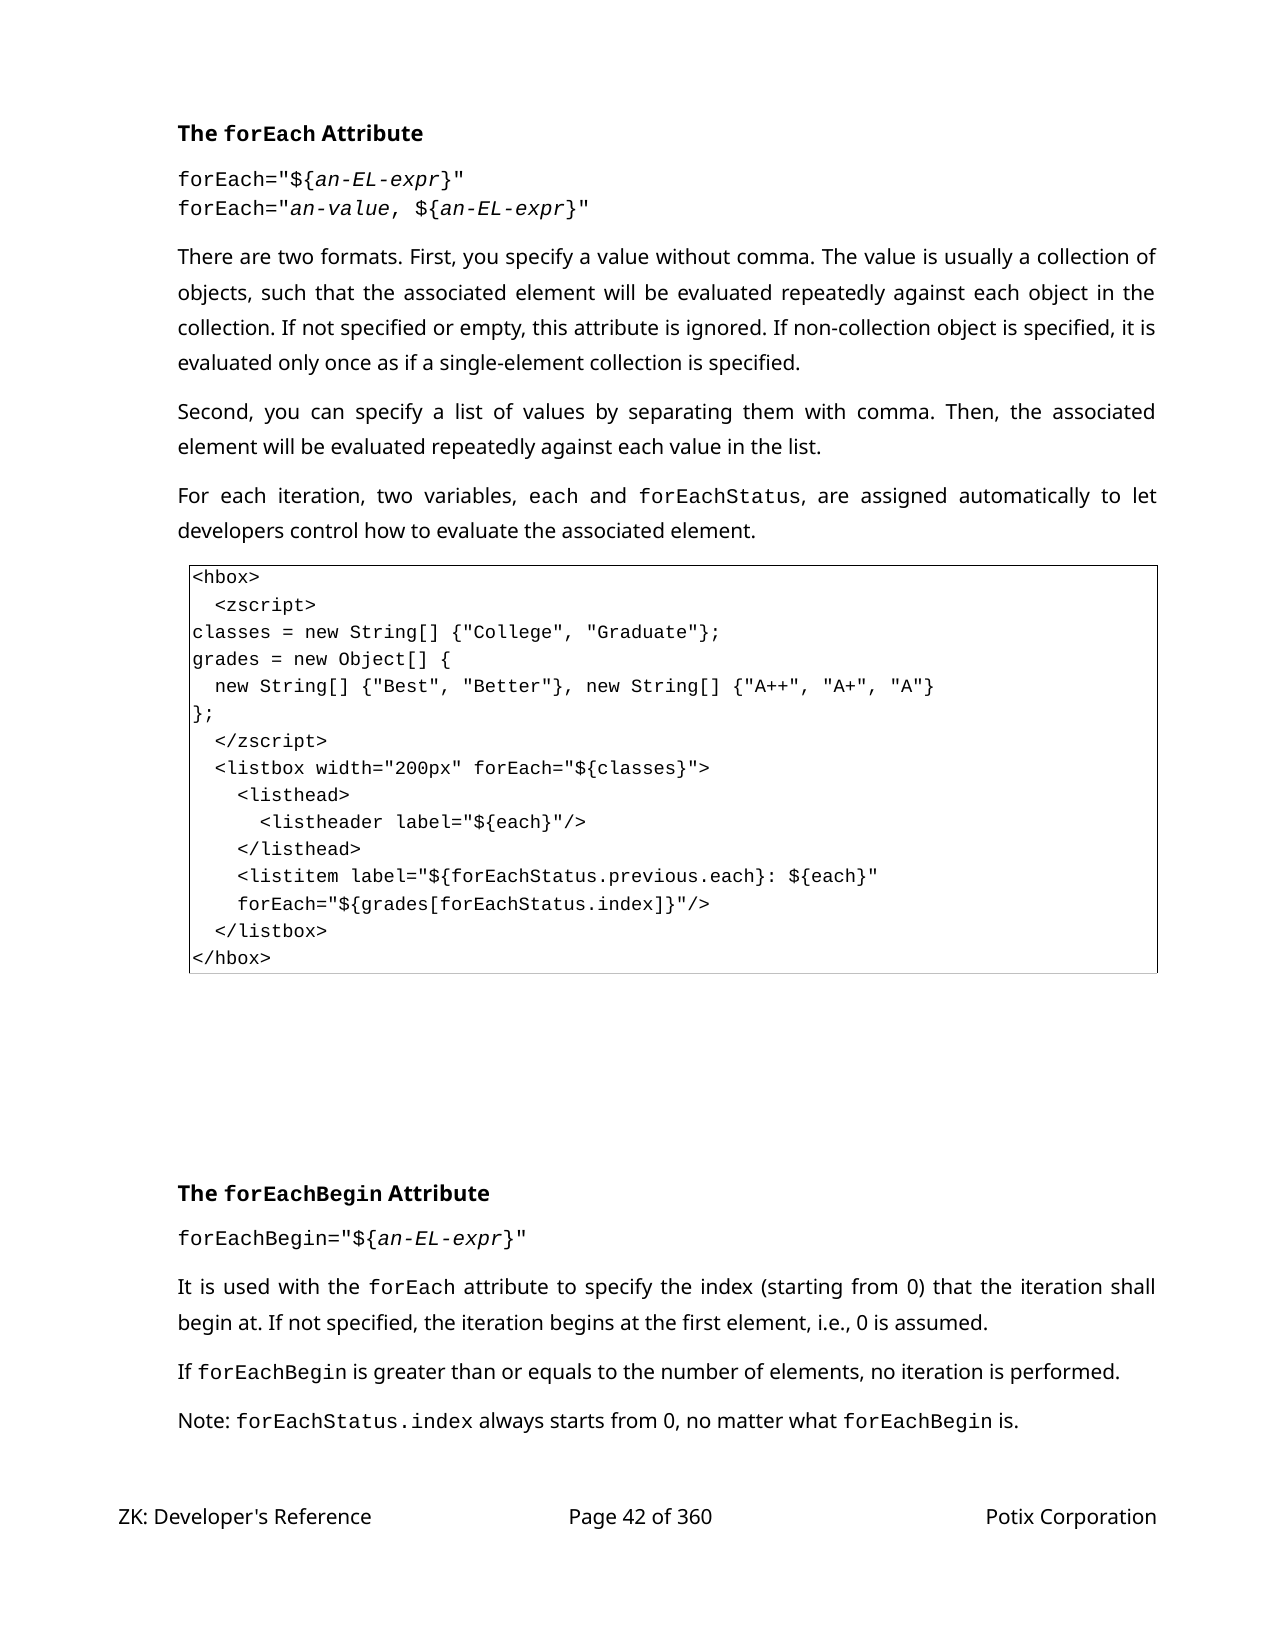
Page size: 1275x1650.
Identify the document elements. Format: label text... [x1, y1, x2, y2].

text new String[] {"Best", "Better"}, new String[] {"A++", "A+", "A"} [190, 674, 1157, 698]
text </listbox> [190, 919, 1157, 943]
text <hbox> [190, 566, 1157, 589]
text forEach="${grades[forEachStatus.index]}"/> [190, 892, 1157, 916]
text forEachBegin="${an-EL-expr}" [177, 1228, 1157, 1252]
text Note: forEachStatus.index always starts from 0, no matter what forEachBegin is. [177, 1406, 1157, 1434]
subtitle The forEach Attribute [177, 118, 1157, 148]
text For each iteration, two variables, each and forEachStatus, are assigned automatically to let developers control how to evaluate the associated element. [177, 481, 1157, 545]
text There are two formats. First, you specify a value without comma. The value is usually a collection of objects, such that the associated element will be evaluated repeatedly against each object in the collection. If not specified or empty, this attribute is ignored. If non-collection object is specified, it is evaluated only once as if a single-element collection is specified. [177, 242, 1157, 376]
subtitle The forEachBegin Attribute [177, 1177, 1157, 1208]
text }; [190, 701, 1157, 726]
text <listbox width="200px" forEach="${classes}"> [190, 756, 1157, 780]
text Second, you can specify a list of values by separating them with comma. Then, the associated element will be evaluated repeatedly against each value in the list. [177, 397, 1157, 460]
text forEach="${an-EL-expr}" forEach="an-value, ${an-EL-expr}" [177, 169, 1157, 222]
text </listhead> [190, 837, 1157, 861]
text classes = new String[] {"College", "Graduate"}; [190, 620, 1157, 644]
text grades = new Object[] { [190, 647, 1157, 671]
text </hbox> [190, 946, 1157, 973]
text It is used with the forEach attribute to specify the index (starting from 0) that the iteration shall begin at. If not specified, the iteration begins at the first element, i.e., 0 is assumed. [177, 1272, 1157, 1336]
text <listheader label="${each}"/> [190, 810, 1157, 834]
text <listhead> [190, 783, 1157, 807]
text </zscript> [190, 728, 1157, 753]
text <zscript> [190, 592, 1157, 617]
text <listitem label="${forEachStatus.previous.each}: ${each}" [190, 864, 1157, 889]
text If forEachBegin is greater than or equals to the number of elements, no iteration is performed. [177, 1357, 1157, 1385]
